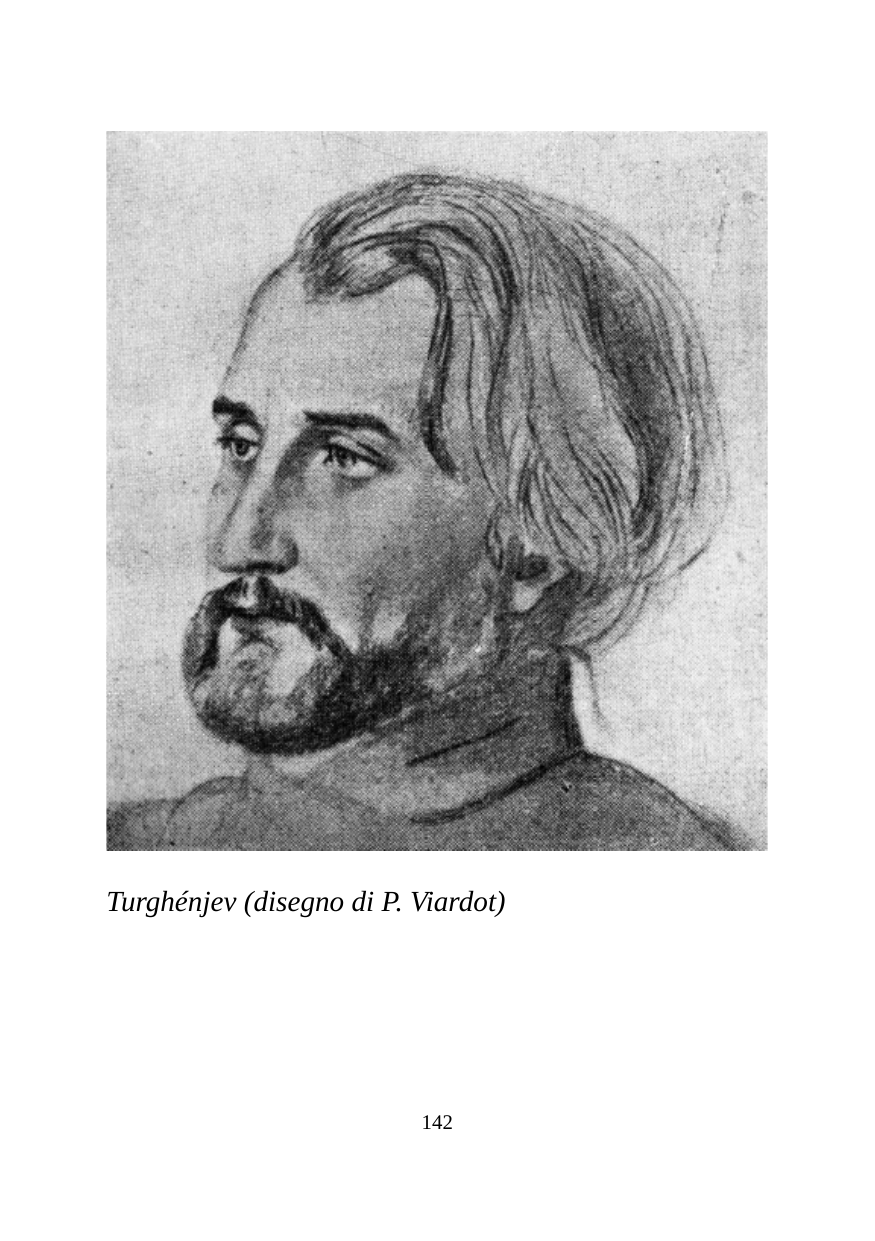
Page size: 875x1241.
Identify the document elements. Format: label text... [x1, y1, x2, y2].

table_header [106, 851, 768, 884]
picture [106, 131, 768, 851]
table_header [106, 106, 768, 131]
table_cell Turghénjev (disegno di P. Viardot) [106, 884, 768, 1036]
